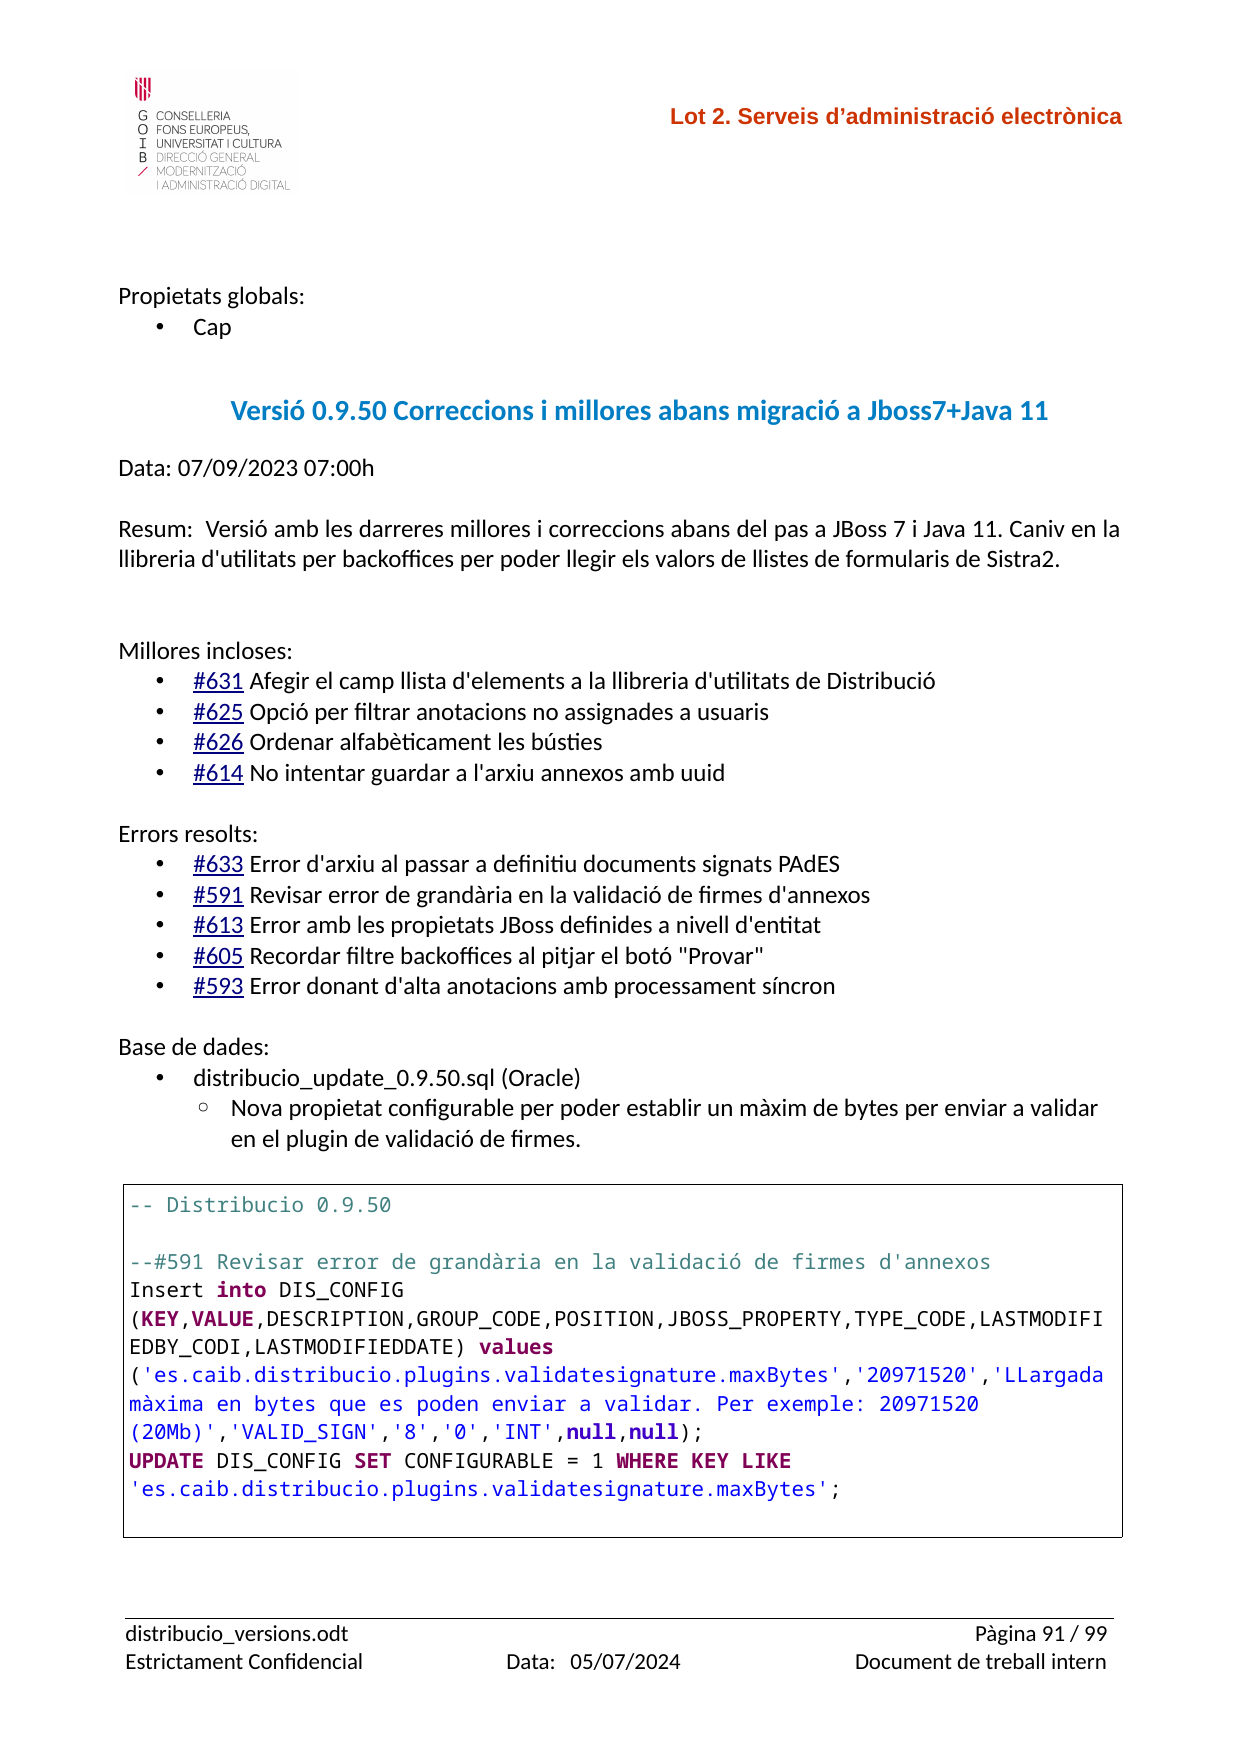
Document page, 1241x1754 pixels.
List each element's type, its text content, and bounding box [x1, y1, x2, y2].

text Millores incloses: [118, 635, 1122, 665]
list #625 Opció per filtrar anotacions no assignades a usuaris [156, 696, 1122, 726]
list #591 Revisar error de grandària en la validació de firmes d'annexos [156, 879, 1122, 909]
list #631 Afegir el camp llista d'elements a la llibreria d'utilitats de Distribució [156, 665, 1122, 696]
text Data: 07/09/2023 07:00h [118, 452, 1122, 482]
list #626 Ordenar alfabèticament les bústies [156, 726, 1122, 757]
text Base de dades: [118, 1032, 1122, 1062]
subtitle Versió 0.9.50 Correccions i millores abans migració a Jboss7+Java 11 [153, 392, 1122, 428]
list Cap [156, 311, 1122, 341]
text Propietats globals: [118, 280, 1122, 311]
list Nova propietat configurable per poder establir un màxim de bytes per enviar a validar en el plugin de validació de firmes. [193, 1093, 1122, 1154]
list #613 Error amb les propietats JBoss definides a nivell d'entitat [156, 909, 1122, 940]
list #633 Error d'arxiu al passar a definitiu documents signats PAdES [156, 848, 1122, 879]
text Errors resolts: [118, 818, 1122, 848]
text Resum: Versió amb les darreres millores i correccions abans del pas a JBoss 7 i Java 11. Caniv en la llibreria d'utilitats per backoffices per poder llegir els valors de llistes de formularis de Sistra2. [118, 513, 1122, 574]
list #593 Error donant d'alta anotacions amb processament síncron [156, 971, 1122, 1001]
list #605 Recordar filtre backoffices al pitjar el botó "Provar" [156, 940, 1122, 971]
picture [126, 70, 299, 197]
list #614 No intentar guardar a l'arxiu annexos amb uuid [156, 757, 1122, 787]
table_header -- Distribucio 0.9.50 --#591 Revisar error de grandària en la validació de firmes d'annexos Insert into DIS_CONFIG (KEY,VALUE,DESCRIPTION,GROUP_CODE,POSITION,JBOSS_PROPERTY,TYPE_CODE,LASTMODIFIEDBY_CODI,LASTMODIFIEDDATE) values ('es.caib.distribucio.plugins.validatesignature.maxBytes','20971520','LLargada màxima en bytes que es poden enviar a validar. Per exemple: 20971520 (20Mb)','VALID_SIGN','8','0','INT',null,null); UPDATE DIS_CONFIG SET CONFIGURABLE = 1 WHERE KEY LIKE 'es.caib.distribucio.plugins.validatesignature.maxBytes'; [124, 1185, 1122, 1537]
list distribucio_update_0.9.50.sql (Oracle) [156, 1062, 1122, 1093]
